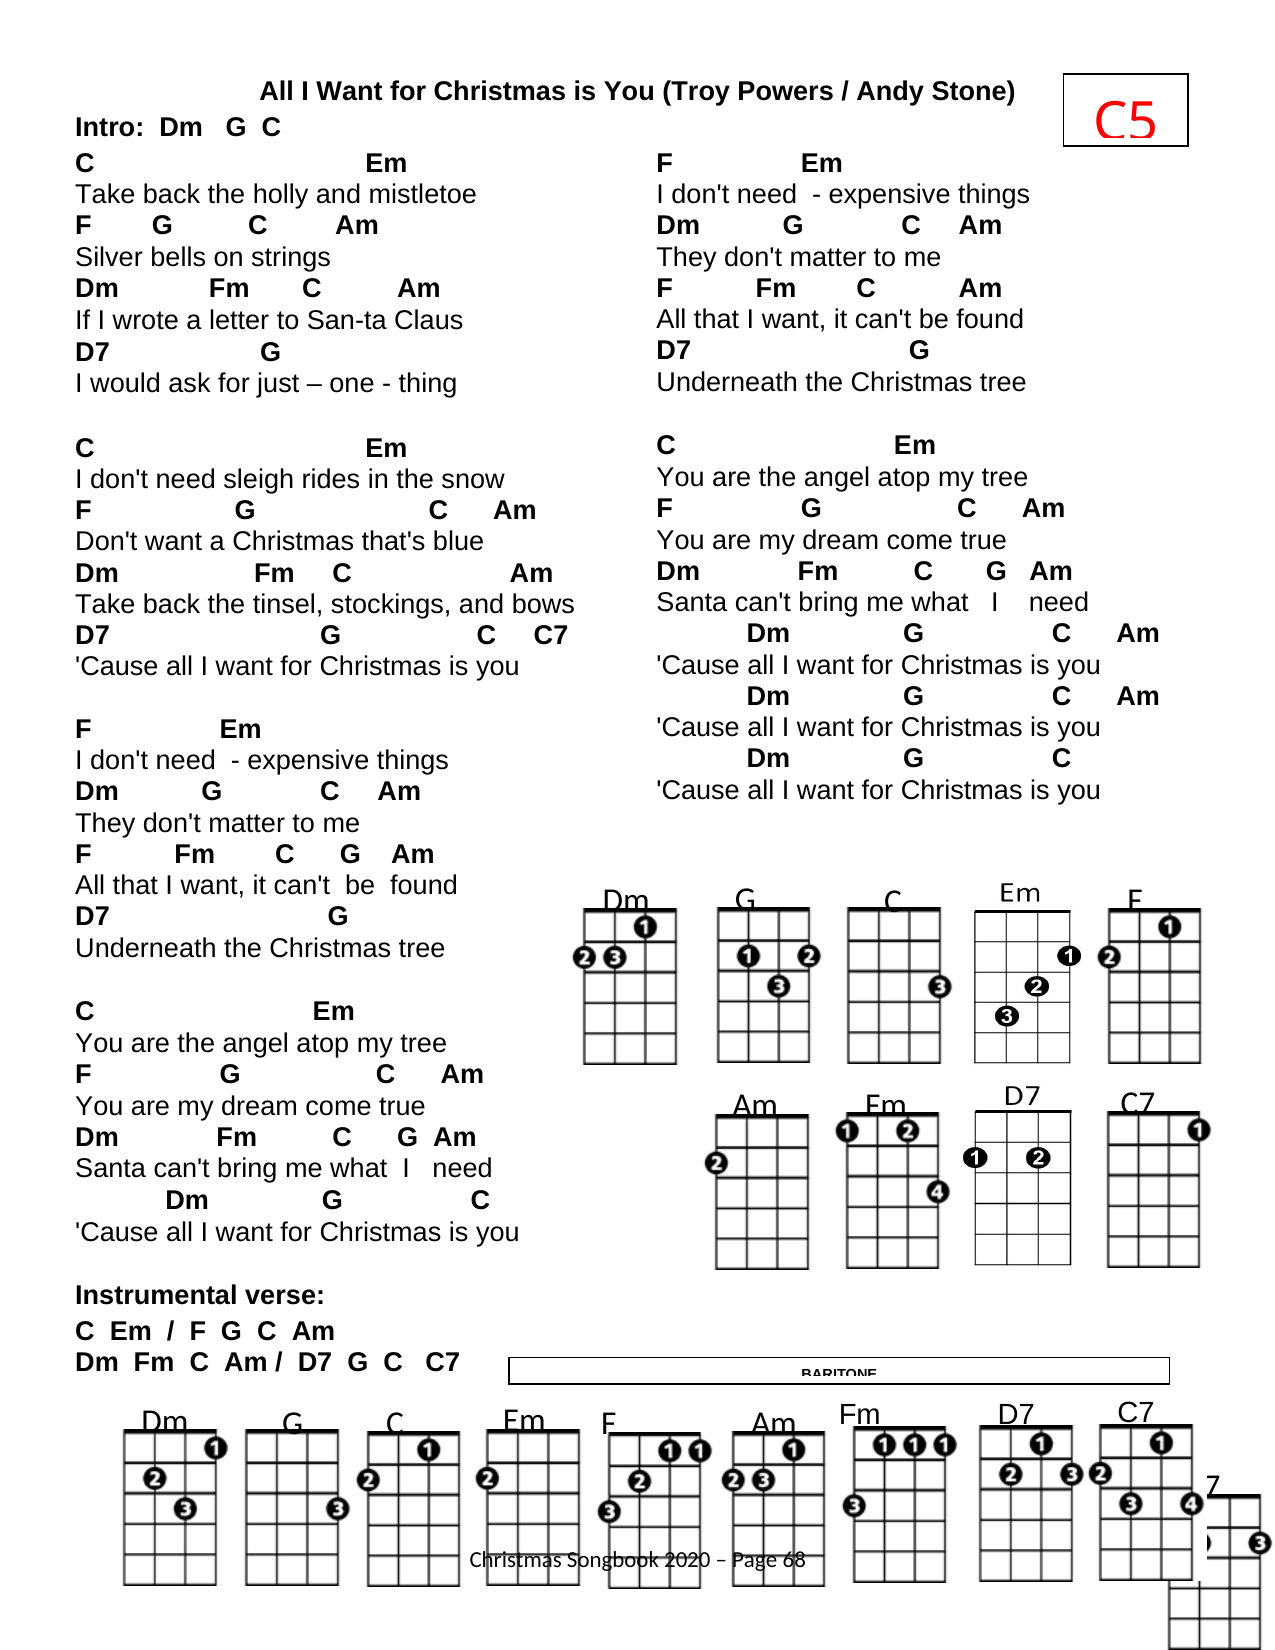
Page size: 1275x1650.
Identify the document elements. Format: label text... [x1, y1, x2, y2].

text F Fm C G Am [75, 838, 619, 869]
text Dm G C Am [656, 617, 1200, 649]
text All that I want, it can't be found [75, 869, 619, 900]
text I don't need - expensive things [75, 744, 619, 775]
text Dm G C Am [656, 680, 1200, 711]
text Dm Fm C Am [75, 557, 619, 588]
text All that I want, it can't be found [656, 303, 1200, 334]
text Dm G C Am [656, 209, 1200, 241]
text 'Cause all I want for Christmas is you [656, 649, 1200, 680]
text [607, 900, 618, 908]
text You are my dream come true [75, 1090, 619, 1121]
text They don't matter to me [656, 241, 1200, 272]
text F Em [656, 147, 1200, 178]
text D7 G [656, 334, 1200, 366]
text You are my dream come true [656, 524, 1200, 555]
text C Em / F G C Am [75, 1315, 619, 1346]
text 'Cause all I want for Christmas is you [656, 711, 1200, 742]
text Underneath the Christmas tree [656, 366, 1200, 397]
text [1064, 75, 1187, 145]
text F Em [75, 713, 619, 744]
text They don't matter to me [75, 807, 619, 838]
text Dm Fm C G Am [656, 555, 1200, 586]
text Dm Fm C Am / D7 G C C7 [75, 1346, 619, 1377]
text Don't want a Christmas that's blue [75, 525, 619, 557]
text D7 G C C7 [75, 619, 619, 650]
text F G C Am [75, 1058, 619, 1090]
text [510, 1358, 1169, 1383]
text Underneath the Christmas tree [75, 932, 569, 963]
text F G C Am [75, 494, 619, 525]
text Dm G C [656, 742, 1200, 774]
text I don't need sleigh rides in the snow [75, 463, 619, 494]
text D7 G [75, 900, 604, 932]
text 'Cause all I want for Christmas is you [656, 774, 1200, 805]
text C Em [656, 428, 1200, 461]
text I don't need - expensive things [656, 178, 1200, 209]
text Take back the tinsel, stockings, and bows [75, 588, 619, 619]
text If I wrote a letter to San-ta Claus [75, 303, 619, 336]
text Dm G C [75, 1183, 619, 1216]
text Dm Fm C G Am [75, 1121, 619, 1152]
text Santa can't bring me what I need [75, 1152, 619, 1183]
text Dm G C Am [75, 775, 619, 807]
text I would ask for just – one - thing [75, 367, 619, 399]
text You are the angel atop my tree [656, 461, 1200, 492]
text Intro: Dm G C [75, 111, 1062, 142]
text [1189, 111, 1200, 142]
text C Em [75, 432, 619, 463]
text Santa can't bring me what I need [656, 586, 1200, 617]
text Take back the holly and mistletoe [75, 178, 619, 209]
text 'Cause all I want for Christmas is you [75, 1216, 619, 1248]
text BARITONE [524, 1366, 1154, 1376]
text You are the angel atop my tree [75, 1027, 569, 1058]
text F Fm C Am [656, 272, 1200, 303]
text C Em [75, 994, 569, 1027]
text C52 [1079, 82, 1172, 137]
text Silver bells on strings [75, 241, 619, 272]
text C Em [75, 147, 619, 178]
text F G C Am [656, 492, 1200, 524]
text All I Want for Christmas is You (Troy Powers / Andy Stone) [75, 74, 1063, 147]
text Instrumental verse: [75, 1279, 619, 1310]
text D7 G [75, 336, 619, 367]
text 'Cause all I want for Christmas is you [75, 650, 619, 682]
text Dm Fm C Am [75, 272, 619, 303]
text F G C Am [75, 209, 619, 241]
